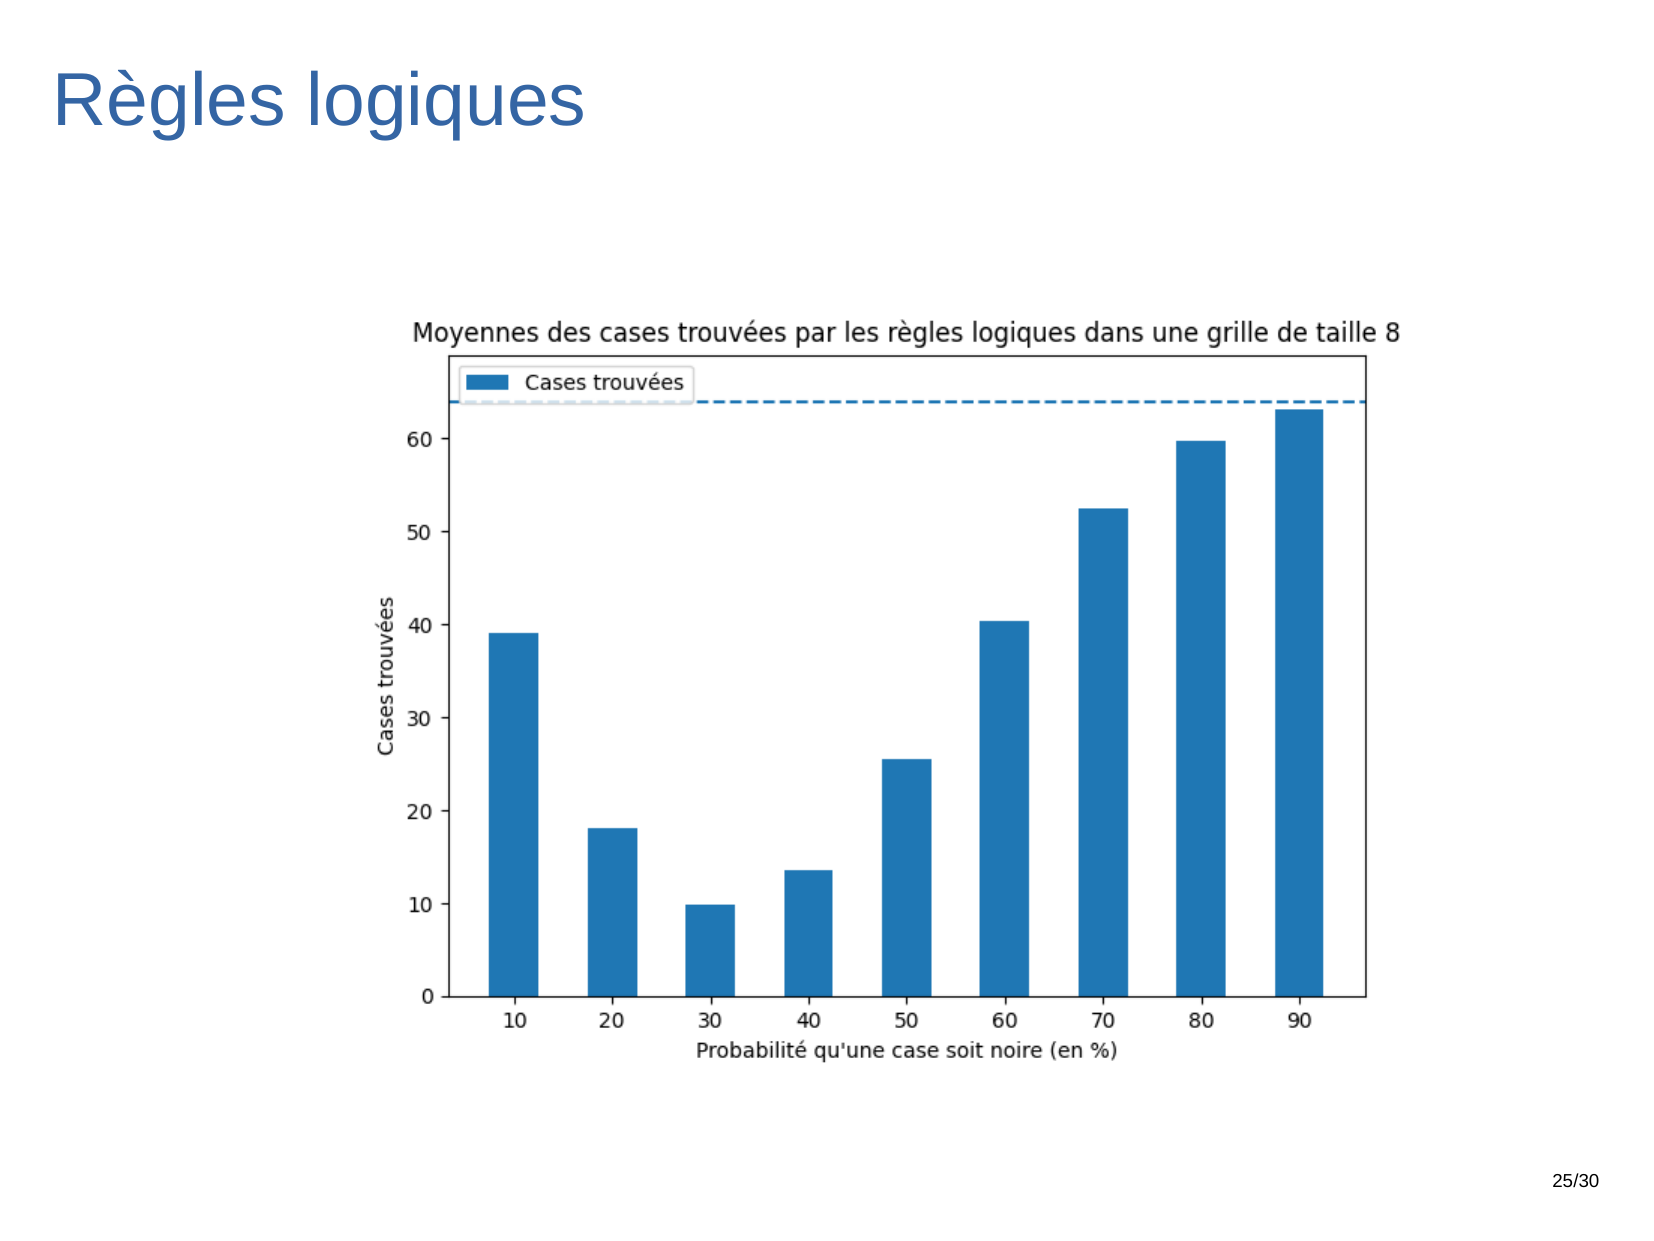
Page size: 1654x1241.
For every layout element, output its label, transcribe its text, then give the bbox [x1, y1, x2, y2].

text_box Règles logiques [37, 50, 638, 151]
picture [300, 255, 1484, 1088]
text_box 25/30 [1537, 1162, 1614, 1199]
